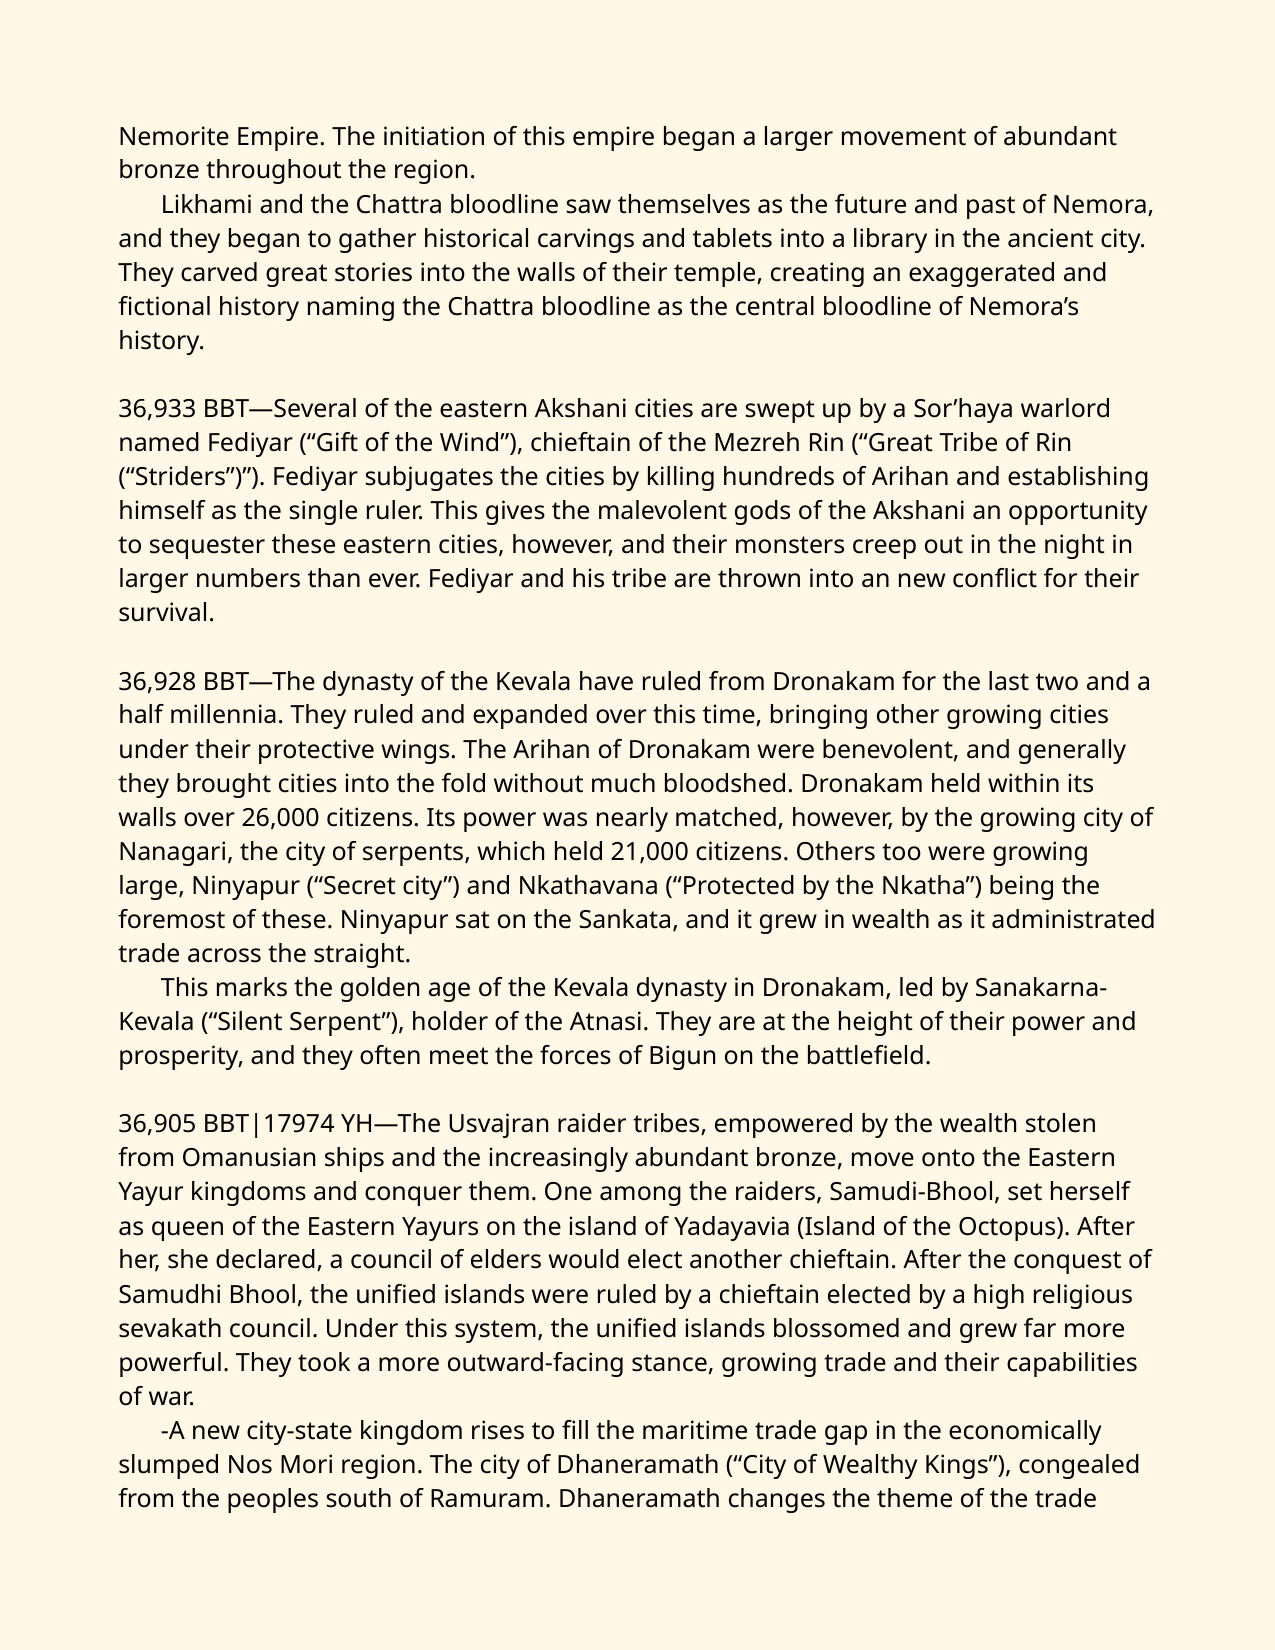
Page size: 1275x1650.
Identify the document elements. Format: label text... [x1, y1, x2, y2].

text 36,933 BBT—Several of the eastern Akshani cities are swept up by a Sor’haya warlord named Fediyar (“Gift of the Wind”), chieftain of the Mezreh Rin (“Great Tribe of Rin (“Striders”)”). Fediyar subjugates the cities by killing hundreds of Arihan and establishing himself as the single ruler. This gives the malevolent gods of the Akshani an opportunity to sequester these eastern cities, however, and their monsters creep out in the night in larger numbers than ever. Fediyar and his tribe are thrown into an new conflict for their survival. [118, 391, 1157, 629]
text Likhami and the Chattra bloodline saw themselves as the future and past of Nemora, and they began to gather historical carvings and tablets into a library in the ancient city. They carved great stories into the walls of their temple, creating an exaggerated and fictional history naming the Chattra bloodline as the central bloodline of Nemora’s history. [118, 186, 1157, 357]
text -A new city-state kingdom rises to fill the maritime trade gap in the economically slumped Nos Mori region. The city of Dhaneramath (“City of Wealthy Kings”), congealed from the peoples south of Ramuram. Dhaneramath changes the theme of the trade [118, 1412, 1157, 1515]
text This marks the golden age of the Kevala dynasty in Dronakam, led by Sanakarna-Kevala (“Silent Serpent”), holder of the Atnasi. They are at the height of their power and prosperity, and they often meet the forces of Bigun on the battlefield. [118, 970, 1157, 1072]
text 36,928 BBT—The dynasty of the Kevala have ruled from Dronakam for the last two and a half millennia. They ruled and expanded over this time, bringing other growing cities under their protective wings. The Arihan of Dronakam were benevolent, and generally they brought cities into the fold without much bloodshed. Dronakam held within its walls over 26,000 citizens. Its power was nearly matched, however, by the growing city of Nanagari, the city of serpents, which held 21,000 citizens. Others too were growing large, Ninyapur (“Secret city”) and Nkathavana (“Protected by the Nkatha”) being the foremost of these. Ninyapur sat on the Sankata, and it grew in wealth as it administrated trade across the straight. [118, 663, 1157, 970]
text Nemorite Empire. The initiation of this empire began a larger movement of abundant bronze throughout the region. [118, 118, 1157, 186]
text 36,905 BBT|17974 YH—The Usvajran raider tribes, empowered by the wealth stolen from Omanusian ships and the increasingly abundant bronze, move onto the Eastern Yayur kingdoms and conquer them. One among the raiders, Samudi-Bhool, set herself as queen of the Eastern Yayurs on the island of Yadayavia (Island of the Octopus). After her, she declared, a council of elders would elect another chieftain. After the conquest of Samudhi Bhool, the unified islands were ruled by a chieftain elected by a high religious sevakath council. Under this system, the unified islands blossomed and grew far more powerful. They took a more outward-facing stance, growing trade and their capabilities of war. [118, 1106, 1157, 1412]
